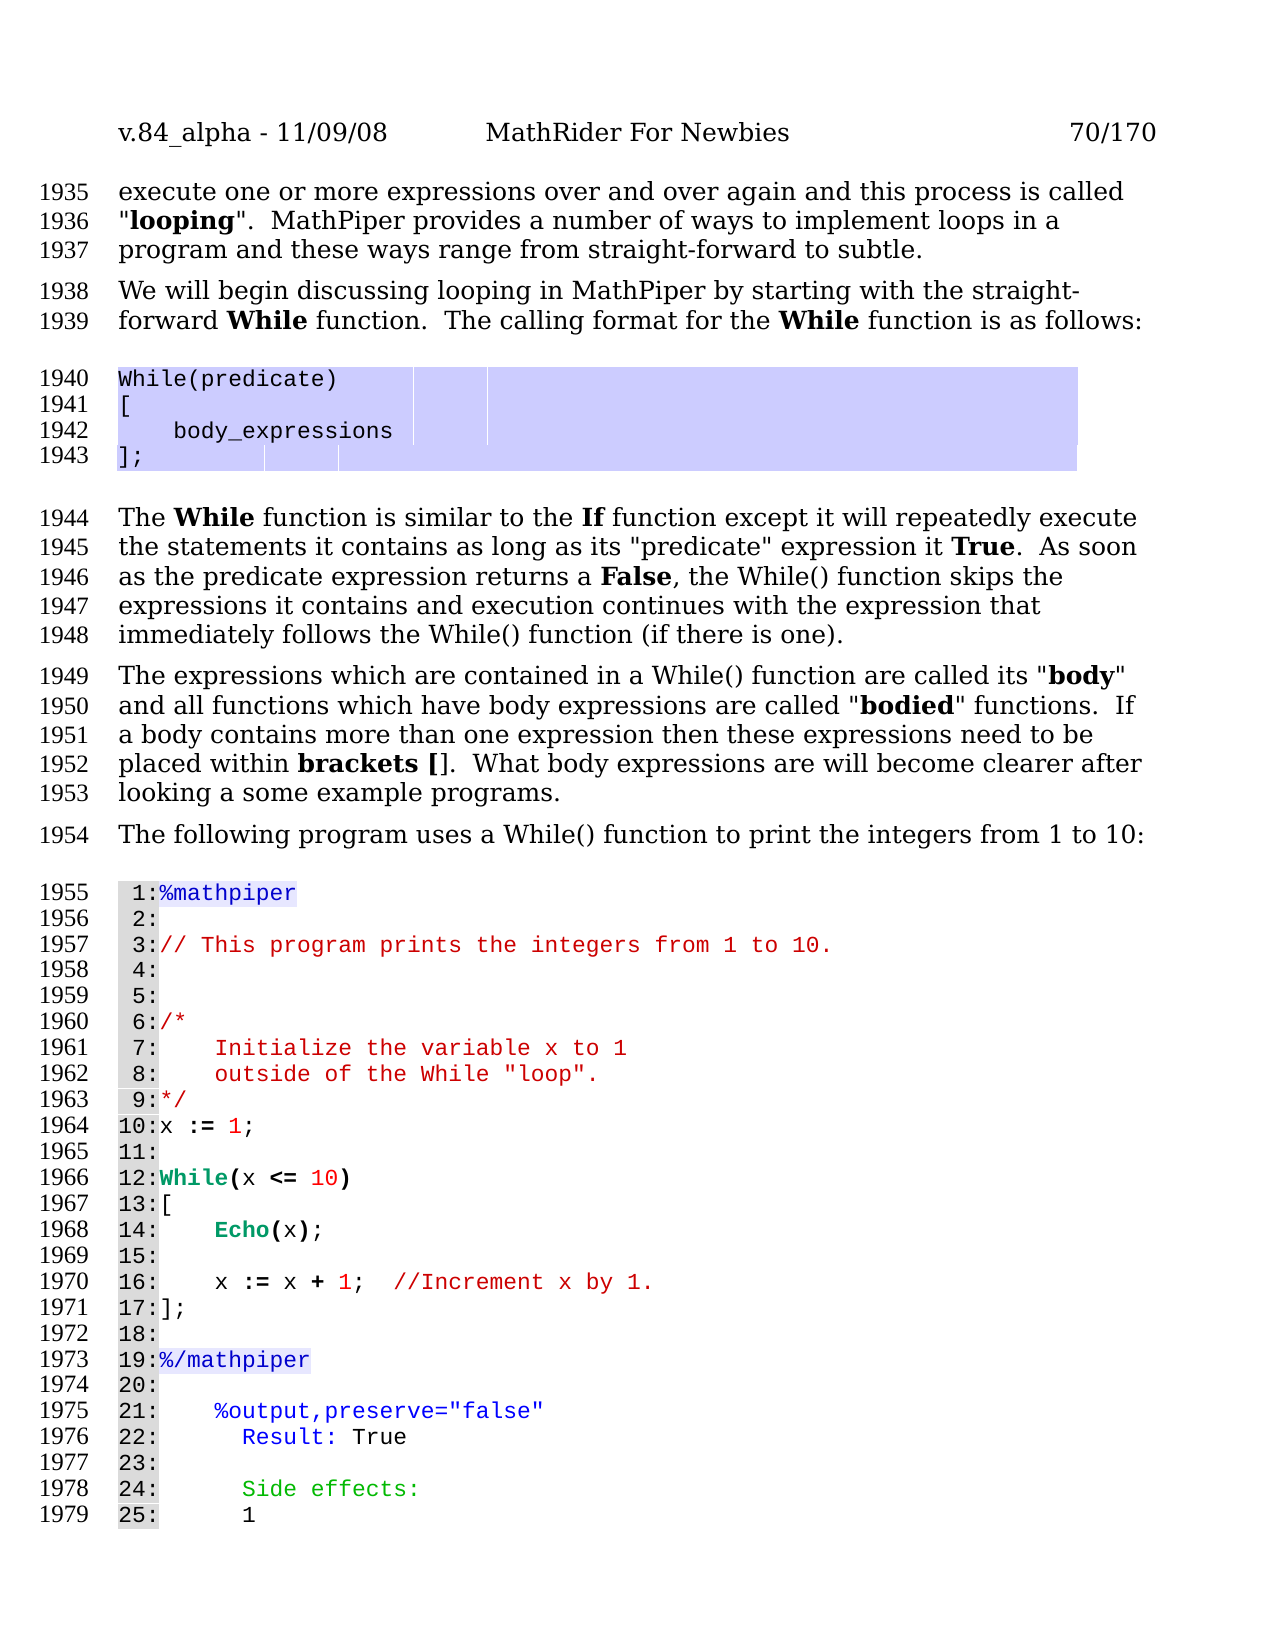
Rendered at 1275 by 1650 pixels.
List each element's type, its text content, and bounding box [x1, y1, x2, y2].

text 12:While(x <= 10) [118, 1166, 1157, 1192]
text 5: [118, 985, 1157, 1011]
text execute one or more expressions over and over again and this process is called "looping". MathPiper provides a number of ways to implement loops in a program and these ways range from straight-forward to subtle. [118, 177, 1157, 264]
text 25: 1 [118, 1503, 1157, 1529]
text 21: %output,preserve="false" [118, 1400, 1157, 1426]
text 8: outside of the While "loop". [118, 1063, 1157, 1088]
text 7: Initialize the variable x to 1 [118, 1037, 1157, 1063]
text 2: [118, 907, 1157, 933]
text 4: [118, 959, 1157, 985]
text 13:[ [118, 1192, 1157, 1218]
text 10:x := 1; [118, 1114, 1157, 1140]
text 14: Echo(x); [118, 1218, 1157, 1244]
text While(predicate) [118, 367, 1157, 393]
text 23: [118, 1452, 1157, 1478]
text The following program uses a While() function to print the integers from 1 to 10: [118, 820, 1157, 849]
text 18: [118, 1322, 1157, 1348]
text The While function is similar to the If function except it will repeatedly execute the statements it contains as long as its "predicate" expression it True. As soon as the predicate expression returns a False, the While() function skips the expressions it contains and execution continues with the expression that immediately follows the While() function (if there is one). [118, 503, 1157, 649]
text The expressions which are contained in a While() function are called its "body" and all functions which have body expressions are called "bodied" functions. If a body contains more than one expression then these expressions need to be placed within brackets []. What body expressions are will become clearer after looking a some example programs. [118, 661, 1157, 808]
text ]; [117, 445, 1157, 471]
text 6:/* [118, 1011, 1157, 1037]
text 17:]; [118, 1296, 1157, 1322]
text 3:// This program prints the integers from 1 to 10. [118, 933, 1157, 959]
text 16: x := x + 1; //Increment x by 1. [118, 1270, 1157, 1296]
text 24: Side effects: [118, 1478, 1157, 1503]
text 20: [118, 1374, 1157, 1400]
text 19:%/mathpiper [118, 1348, 1157, 1374]
text [ [118, 393, 1157, 419]
text 15: [118, 1244, 1157, 1270]
text We will begin discussing looping in MathPiper by starting with the straight-forward While function. The calling format for the While function is as follows: [118, 277, 1157, 335]
text 11: [118, 1140, 1157, 1166]
text body_expressions [118, 419, 1157, 445]
text 9:*/ [118, 1088, 1157, 1114]
text 1:%mathpiper [118, 881, 1157, 907]
text 22: Result: True [118, 1426, 1157, 1452]
